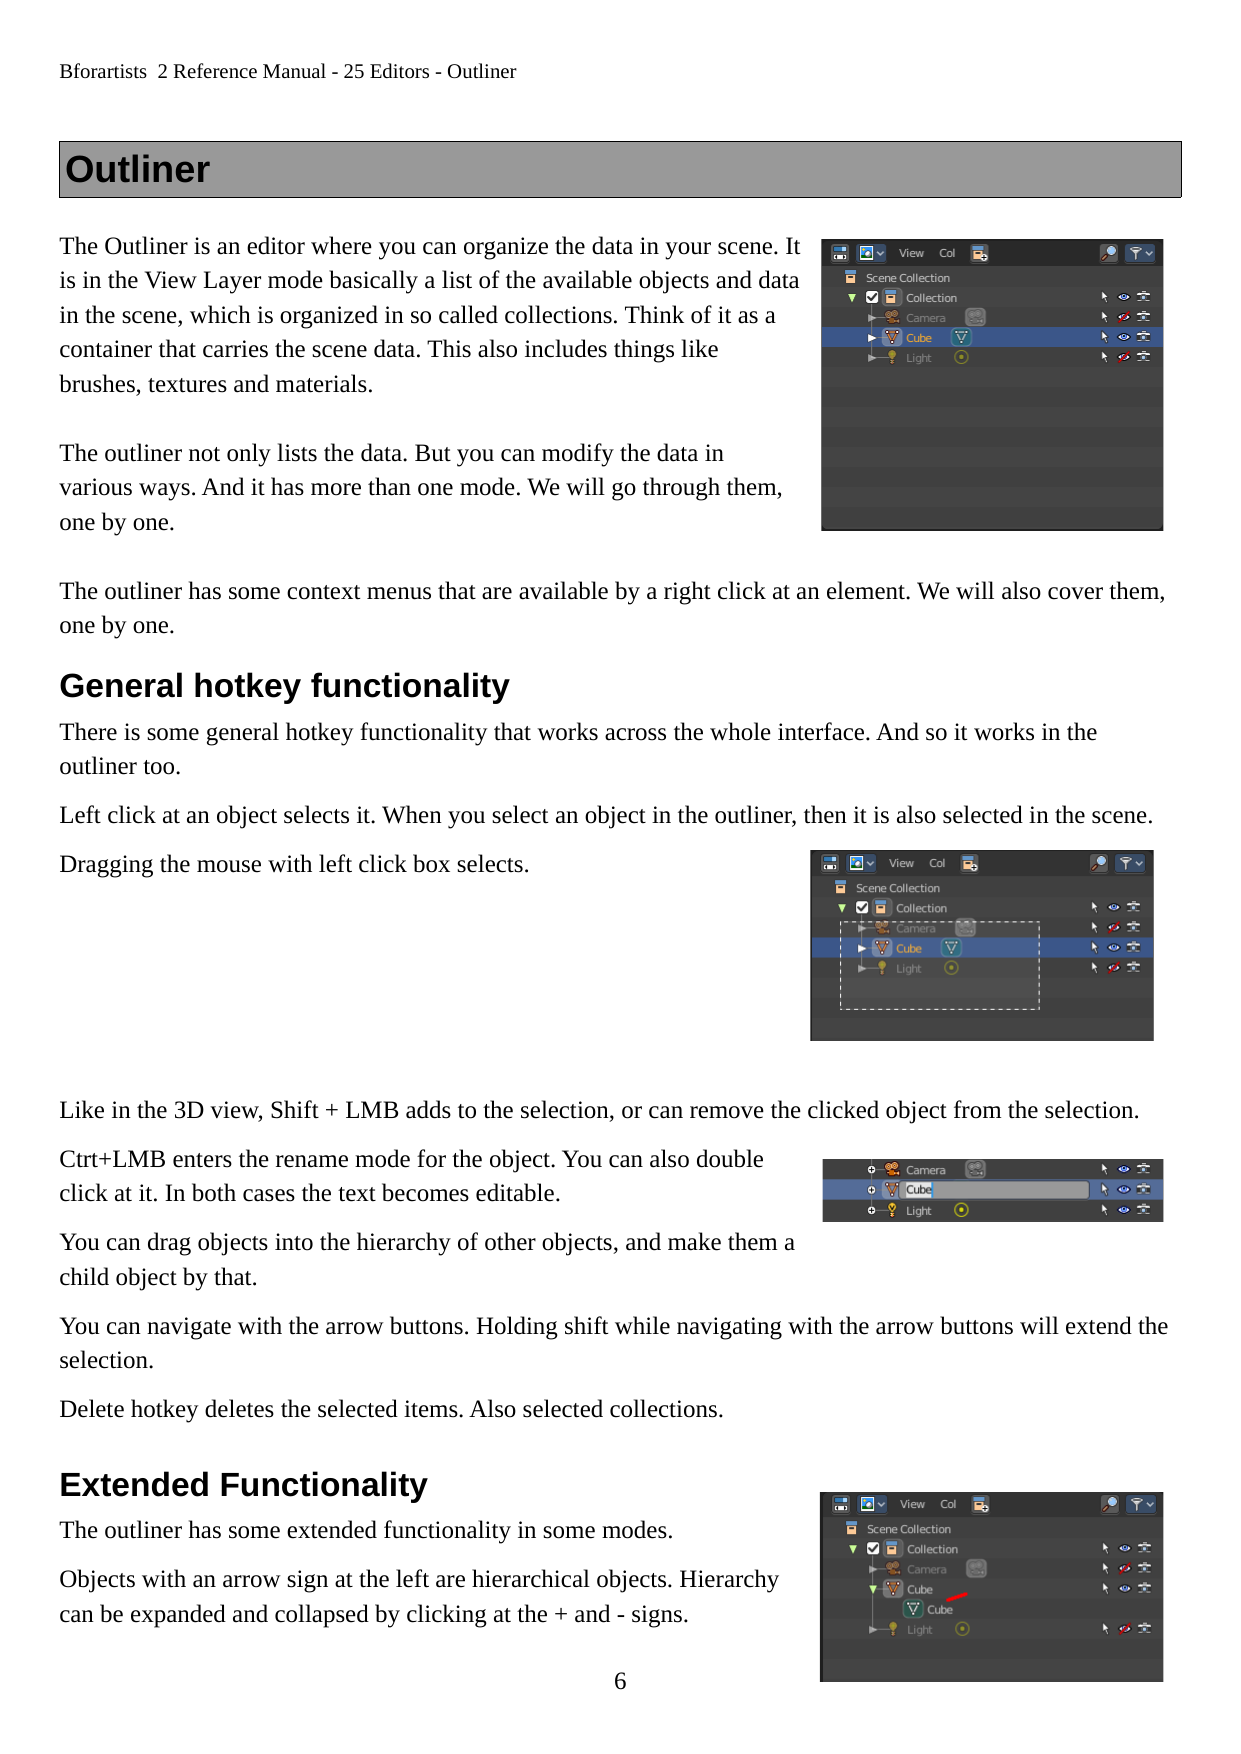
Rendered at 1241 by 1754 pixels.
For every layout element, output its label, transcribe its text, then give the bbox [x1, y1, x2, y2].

text There is some general hotkey functionality that works across the whole interface. And so it works in the outliner too. [59, 717, 1181, 780]
text You can drag objects into the hierarchy of other objects, and make them a child object by that. [59, 1227, 1181, 1291]
text Delete hotkey deletes the selected items. Also selected collections. [59, 1394, 1181, 1423]
subtitle General hotkey functionality [59, 666, 1181, 704]
text Dragging the mouse with left click box selects. [59, 849, 1181, 878]
text You can navigate with the arrow buttons. Holding shift while navigating with the arrow buttons will extend the selection. [59, 1311, 1181, 1374]
picture [819, 1492, 1164, 1682]
text The outliner not only lists the data. But you can modify the data in various ways. And it has more than one mode. We will go through them, one by one. [59, 438, 1181, 536]
text Objects with an arrow sign at the left are hierarchical objects. Hierarchy can be expanded and collapsed by clicking at the + and - signs. [59, 1564, 819, 1628]
table_header Outliner [60, 142, 1181, 197]
text The outliner has some extended functionality in some modes. [59, 1516, 819, 1544]
picture [822, 1159, 1164, 1222]
text Left click at an object selects it. When you select an object in the outliner, then it is also selected in the scene. [59, 800, 1181, 829]
picture [810, 850, 1154, 1041]
picture [821, 239, 1164, 531]
text The Outliner is an editor where you can organize the data in your scene. It is in the View Layer mode basically a list of the available objects and data in the scene, which is organized in so called collections. Think of it as a container that carries the scene data. This also includes things like brushes, textures and materials. [59, 231, 1181, 398]
subtitle Extended Functionality [59, 1464, 1181, 1503]
text The outliner has some context menus that are available by a right click at an element. We will also cover them, one by one. [59, 576, 1181, 639]
text Ctrt+LMB enters the rename mode for the object. You can also double click at it. In both cases the text becomes editable. [59, 1144, 1181, 1207]
text Like in the 3D view, Shift + LMB adds to the selection, or can remove the clicked object from the selection. [59, 1095, 1181, 1123]
